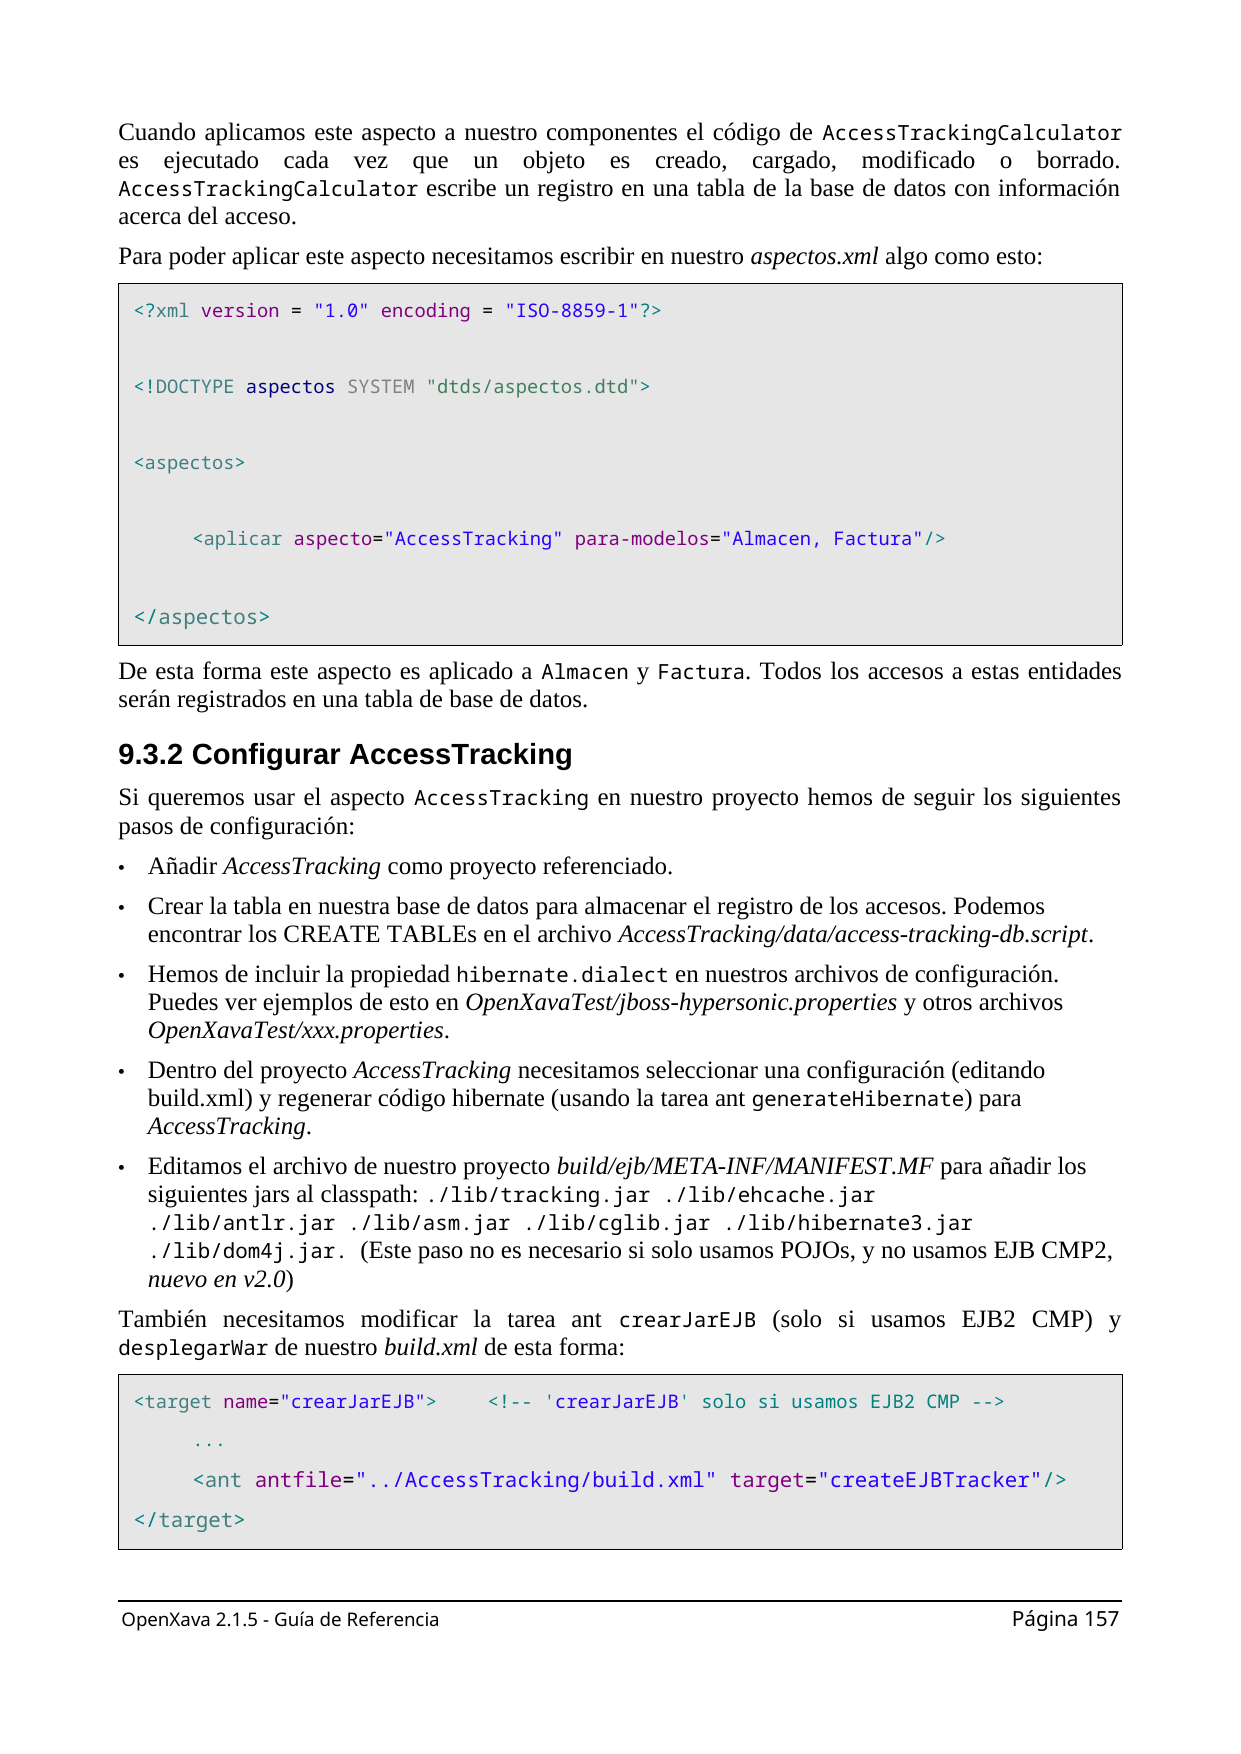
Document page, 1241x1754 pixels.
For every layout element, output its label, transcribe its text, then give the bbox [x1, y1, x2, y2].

text </aspectos> [119, 587, 1122, 645]
list Hemos de incluir la propiedad hibernate.dialect en nuestros archivos de configuración. Puedes ver ejemplos de esto en OpenXavaTest/jboss-hypersonic.properties y otros archivos OpenXavaTest/xxx.properties. [118, 960, 1122, 1044]
text <!DOCTYPE aspectos SYSTEM "dtds/aspectos.dtd"> [119, 359, 1122, 397]
text <ant antfile="../AccessTracking/build.xml" target="createEJBTracker"/> [119, 1450, 1122, 1491]
text </target> [119, 1491, 1122, 1549]
text También necesitamos modificar la tarea ant crearJarEJB (solo si usamos EJB2 CMP) y desplegarWar de nuestro build.xml de esta forma: [118, 1305, 1122, 1361]
text <?xml version = "1.0" encoding = "ISO-8859-1"?> [119, 284, 1122, 321]
subtitle Configurar AccessTracking [118, 738, 1122, 771]
text ... [119, 1412, 1122, 1450]
text Cuando aplicamos este aspecto a nuestro componentes el código de AccessTrackingCalculator es ejecutado cada vez que un objeto es creado, cargado, modificado o borrado. AccessTrackingCalculator escribe un registro en una tabla de la base de datos con información acerca del acceso. [118, 118, 1122, 230]
text <aplicar aspecto="AccessTracking" para-modelos="Almacen, Factura"/> [119, 511, 1122, 549]
text <aspectos> [119, 435, 1122, 473]
list Añadir AccessTracking como proyecto referenciado. [118, 852, 1122, 880]
list Dentro del proyecto AccessTracking necesitamos seleccionar una configuración (editando build.xml) y regenerar código hibernate (usando la tarea ant generateHibernate) para AccessTracking. [118, 1056, 1122, 1140]
text De esta forma este aspecto es aplicado a Almacen y Factura. Todos los accesos a estas entidades serán registrados en una tabla de base de datos. [118, 657, 1122, 713]
list Crear la tabla en nuestra base de datos para almacenar el registro de los accesos. Podemos encontrar los CREATE TABLEs en el archivo AccessTracking/data/access-tracking-db.script. [118, 892, 1122, 948]
text Si queremos usar el aspecto AccessTracking en nuestro proyecto hemos de seguir los siguientes pasos de configuración: [118, 783, 1122, 839]
text <target name="crearJarEJB"> <!-- 'crearJarEJB' solo si usamos EJB2 CMP --> [119, 1375, 1122, 1412]
list Editamos el archivo de nuestro proyecto build/ejb/META-INF/MANIFEST.MF para añadir los siguientes jars al classpath: ./lib/tracking.jar ./lib/ehcache.jar ./lib/antlr.jar ./lib/asm.jar ./lib/cglib.jar ./lib/hibernate3.jar ./lib/dom4j.jar. (Este paso no es necesario si solo usamos POJOs, y no usamos EJB CMP2, nuevo en v2.0) [118, 1152, 1122, 1292]
text Para poder aplicar este aspecto necesitamos escribir en nuestro aspectos.xml algo como esto: [118, 242, 1122, 270]
